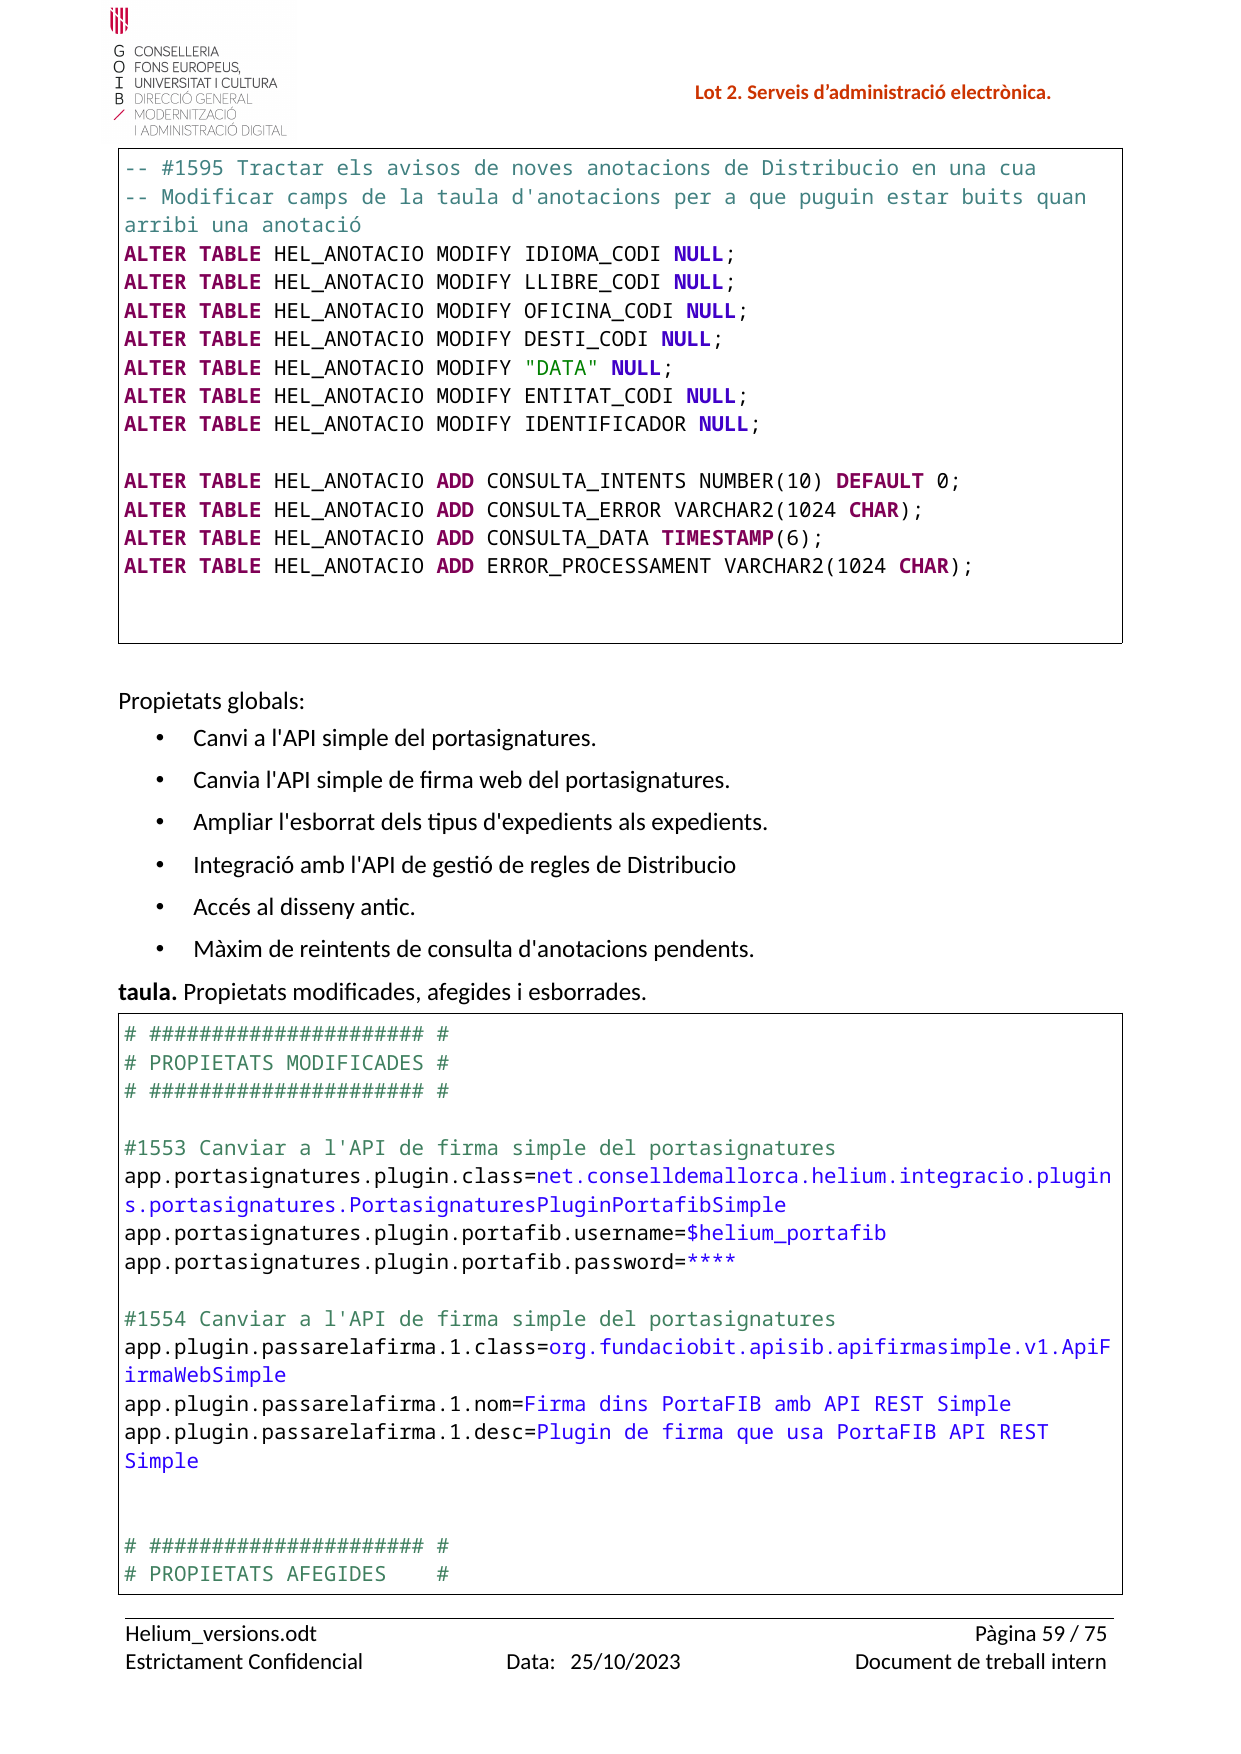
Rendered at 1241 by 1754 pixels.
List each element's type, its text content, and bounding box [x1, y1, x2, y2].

list Ampliar l'esborrat dels tipus d'expedients als expedients. [156, 806, 1122, 837]
list Integració amb l'API de gestió de regles de Distribucio [156, 849, 1122, 879]
text taula. Propietats modificades, afegides i esborrades. [118, 976, 1122, 1007]
text Propietats globals: [118, 685, 1122, 716]
list Màxim de reintents de consulta d'anotacions pendents. [156, 934, 1122, 964]
list Accés al disseny antic. [156, 891, 1122, 922]
table_header -- #1595 Tractar els avisos de noves anotacions de Distribucio en una cua -- Modificar camps de la taula d'anotacions per a que puguin estar buits quan arribi una anotació ALTER TABLE HEL_ANOTACIO MODIFY IDIOMA_CODI NULL; ALTER TABLE HEL_ANOTACIO MODIFY LLIBRE_CODI NULL; ALTER TABLE HEL_ANOTACIO MODIFY OFICINA_CODI NULL; ALTER TABLE HEL_ANOTACIO MODIFY DESTI_CODI NULL; ALTER TABLE HEL_ANOTACIO MODIFY "DATA" NULL; ALTER TABLE HEL_ANOTACIO MODIFY ENTITAT_CODI NULL; ALTER TABLE HEL_ANOTACIO MODIFY IDENTIFICADOR NULL; ALTER TABLE HEL_ANOTACIO ADD CONSULTA_INTENTS NUMBER(10) DEFAULT 0; ALTER TABLE HEL_ANOTACIO ADD CONSULTA_ERROR VARCHAR2(1024 CHAR); ALTER TABLE HEL_ANOTACIO ADD CONSULTA_DATA TIMESTAMP(6); ALTER TABLE HEL_ANOTACIO ADD ERROR_PROCESSAMENT VARCHAR2(1024 CHAR); [119, 149, 1122, 643]
list Canvia l'API simple de firma web del portasignatures. [156, 764, 1122, 794]
list Canvi a l'API simple del portasignatures. [156, 722, 1122, 752]
table_header # ###################### # # PROPIETATS MODIFICADES # # ###################### # #1553 Canviar a l'API de firma simple del portasignatures app.portasignatures.plugin.class=net.conselldemallorca.helium.integracio.plugins.portasignatures.PortasignaturesPluginPortafibSimple app.portasignatures.plugin.portafib.username=$helium_portafib app.portasignatures.plugin.portafib.password=**** #1554 Canviar a l'API de firma simple del portasignatures app.plugin.passarelafirma.1.class=org.fundaciobit.apisib.apifirmasimple.v1.ApiFirmaWebSimple app.plugin.passarelafirma.1.nom=Firma dins PortaFIB amb API REST Simple app.plugin.passarelafirma.1.desc=Plugin de firma que usa PortaFIB API REST Simple # ###################### # # PROPIETATS AFEGIDES # [119, 1014, 1122, 1594]
picture [100, 0, 297, 144]
